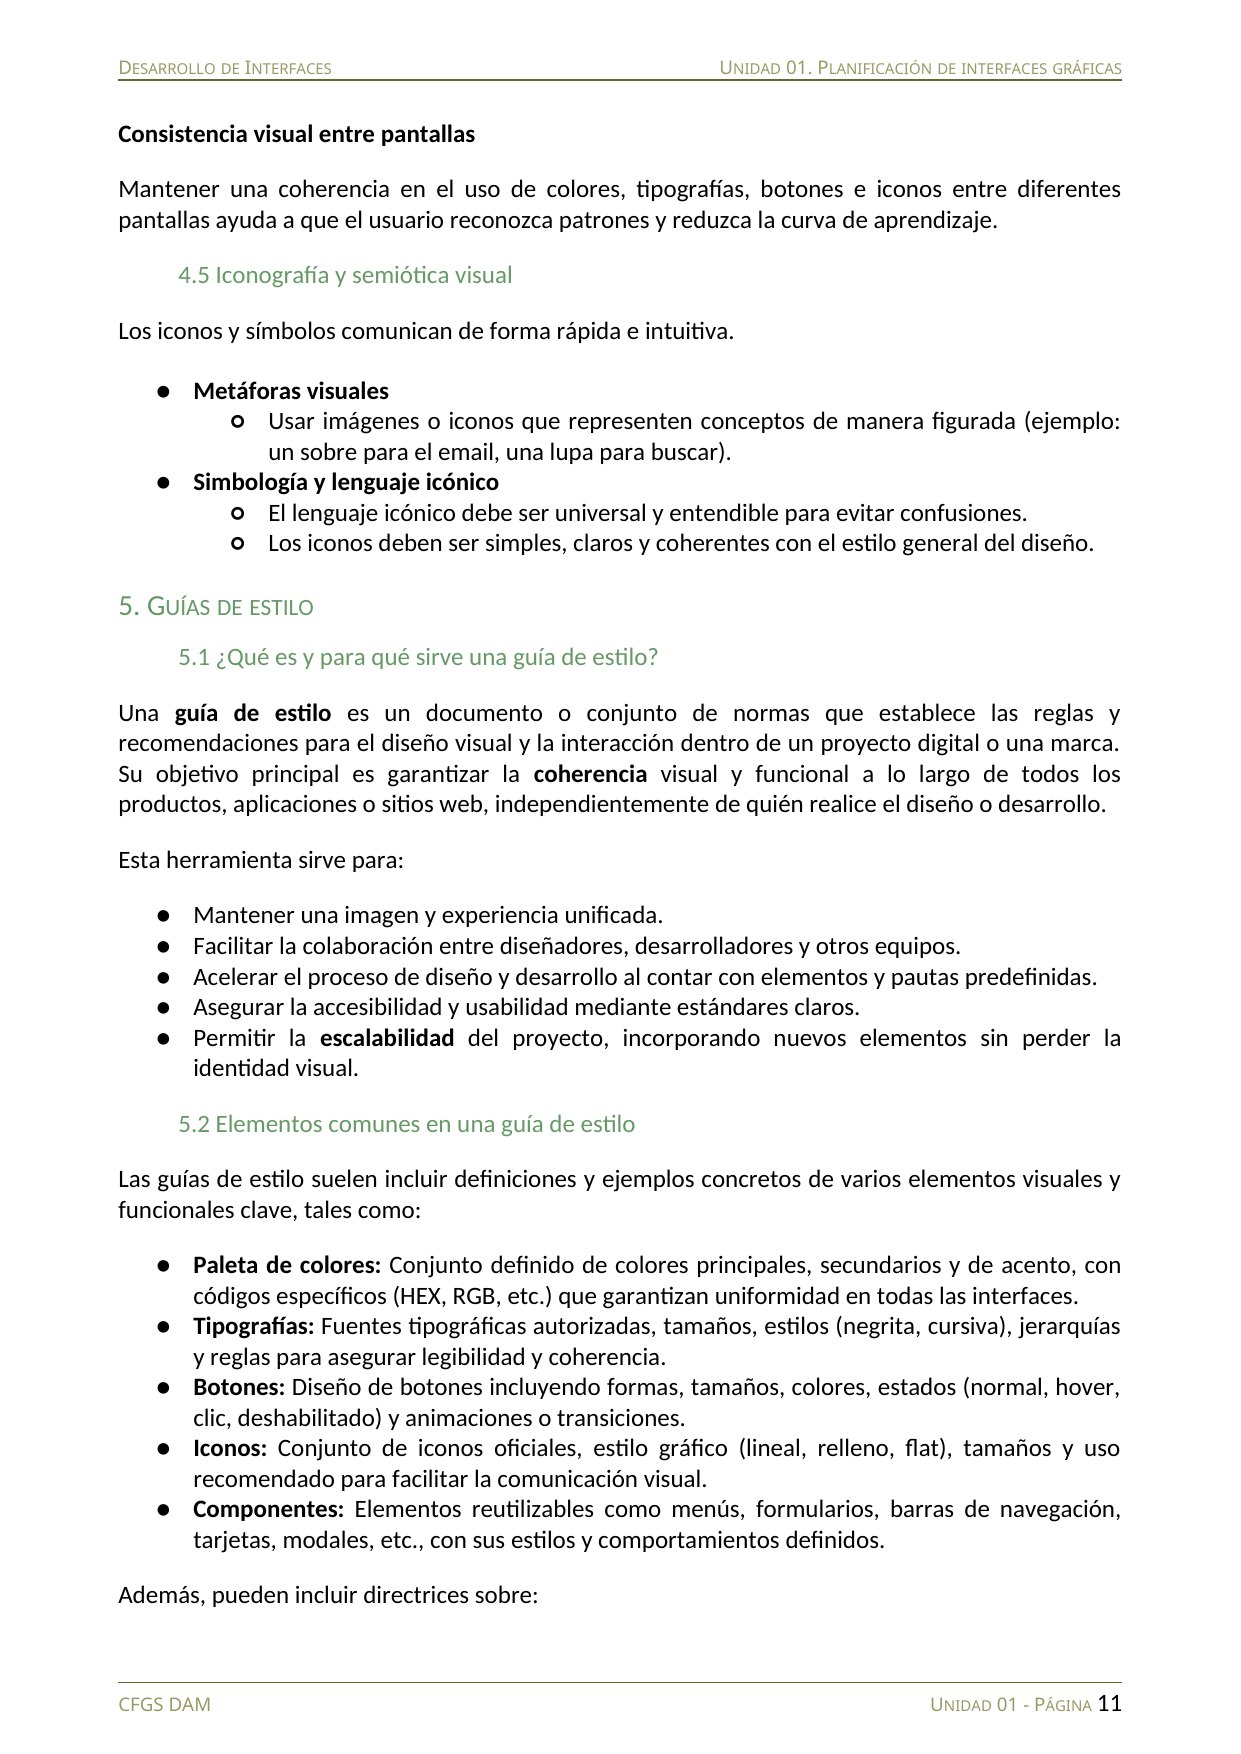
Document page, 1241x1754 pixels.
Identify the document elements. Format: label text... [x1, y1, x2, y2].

subtitle 5. Guías de estilo [118, 587, 1122, 623]
text Una guía de estilo es un documento o conjunto de normas que establece las reglas y recomendaciones para el diseño visual y la interacción dentro de un proyecto digital o una marca. Su objetivo principal es garantizar la coherencia visual y funcional a lo largo de todos los productos, aplicaciones o sitios web, independientemente de quién realice el diseño o desarrollo. [118, 697, 1122, 819]
subtitle 5.1 ¿Qué es y para qué sirve una guía de estilo? [178, 642, 1122, 672]
list Asegurar la accesibilidad y usabilidad mediante estándares claros. [156, 991, 1122, 1022]
text Además, pueden incluir directrices sobre: [118, 1579, 1122, 1610]
list Acelerar el proceso de diseño y desarrollo al contar con elementos y pautas predefinidas. [156, 961, 1122, 991]
list Componentes: Elementos reutilizables como menús, formularios, barras de navegación, tarjetas, modales, etc., con sus estilos y comportamientos definidos. [156, 1493, 1122, 1554]
text Consistencia visual entre pantallas [118, 118, 1122, 148]
list Simbología y lenguaje icónico [156, 466, 1122, 497]
list Los iconos deben ser simples, claros y coherentes con el estilo general del diseño. [231, 527, 1122, 558]
list Facilitar la colaboración entre diseñadores, desarrolladores y otros equipos. [156, 930, 1122, 961]
text Los iconos y símbolos comunican de forma rápida e intuitiva. [118, 315, 1122, 346]
list Botones: Diseño de botones incluyendo formas, tamaños, colores, estados (normal, hover, clic, deshabilitado) y animaciones o transiciones. [156, 1371, 1122, 1432]
subtitle 4.5 Iconografía y semiótica visual [178, 259, 1122, 290]
list Mantener una imagen y experiencia unificada. [156, 900, 1122, 930]
text Las guías de estilo suelen incluir definiciones y ejemplos concretos de varios elementos visuales y funcionales clave, tales como: [118, 1163, 1122, 1224]
list Iconos: Conjunto de iconos oficiales, estilo gráfico (lineal, relleno, flat), tamaños y uso recomendado para facilitar la comunicación visual. [156, 1432, 1122, 1493]
list El lenguaje icónico debe ser universal y entendible para evitar confusiones. [231, 497, 1122, 527]
text Mantener una coherencia en el uso de colores, tipografías, botones e iconos entre diferentes pantallas ayuda a que el usuario reconozca patrones y reduzca la curva de aprendizaje. [118, 173, 1122, 234]
list Metáforas visuales [156, 375, 1122, 405]
subtitle 5.2 Elementos comunes en una guía de estilo [178, 1108, 1122, 1138]
list Usar imágenes o iconos que representen conceptos de manera figurada (ejemplo: un sobre para el email, una lupa para buscar). [231, 405, 1122, 466]
text Esta herramienta sirve para: [118, 844, 1122, 875]
list Permitir la escalabilidad del proyecto, incorporando nuevos elementos sin perder la identidad visual. [156, 1022, 1122, 1083]
list Paleta de colores: Conjunto definido de colores principales, secundarios y de acento, con códigos específicos (HEX, RGB, etc.) que garantizan uniformidad en todas las interfaces. [156, 1249, 1122, 1310]
list Tipografías: Fuentes tipográficas autorizadas, tamaños, estilos (negrita, cursiva), jerarquías y reglas para asegurar legibilidad y coherencia. [156, 1310, 1122, 1371]
